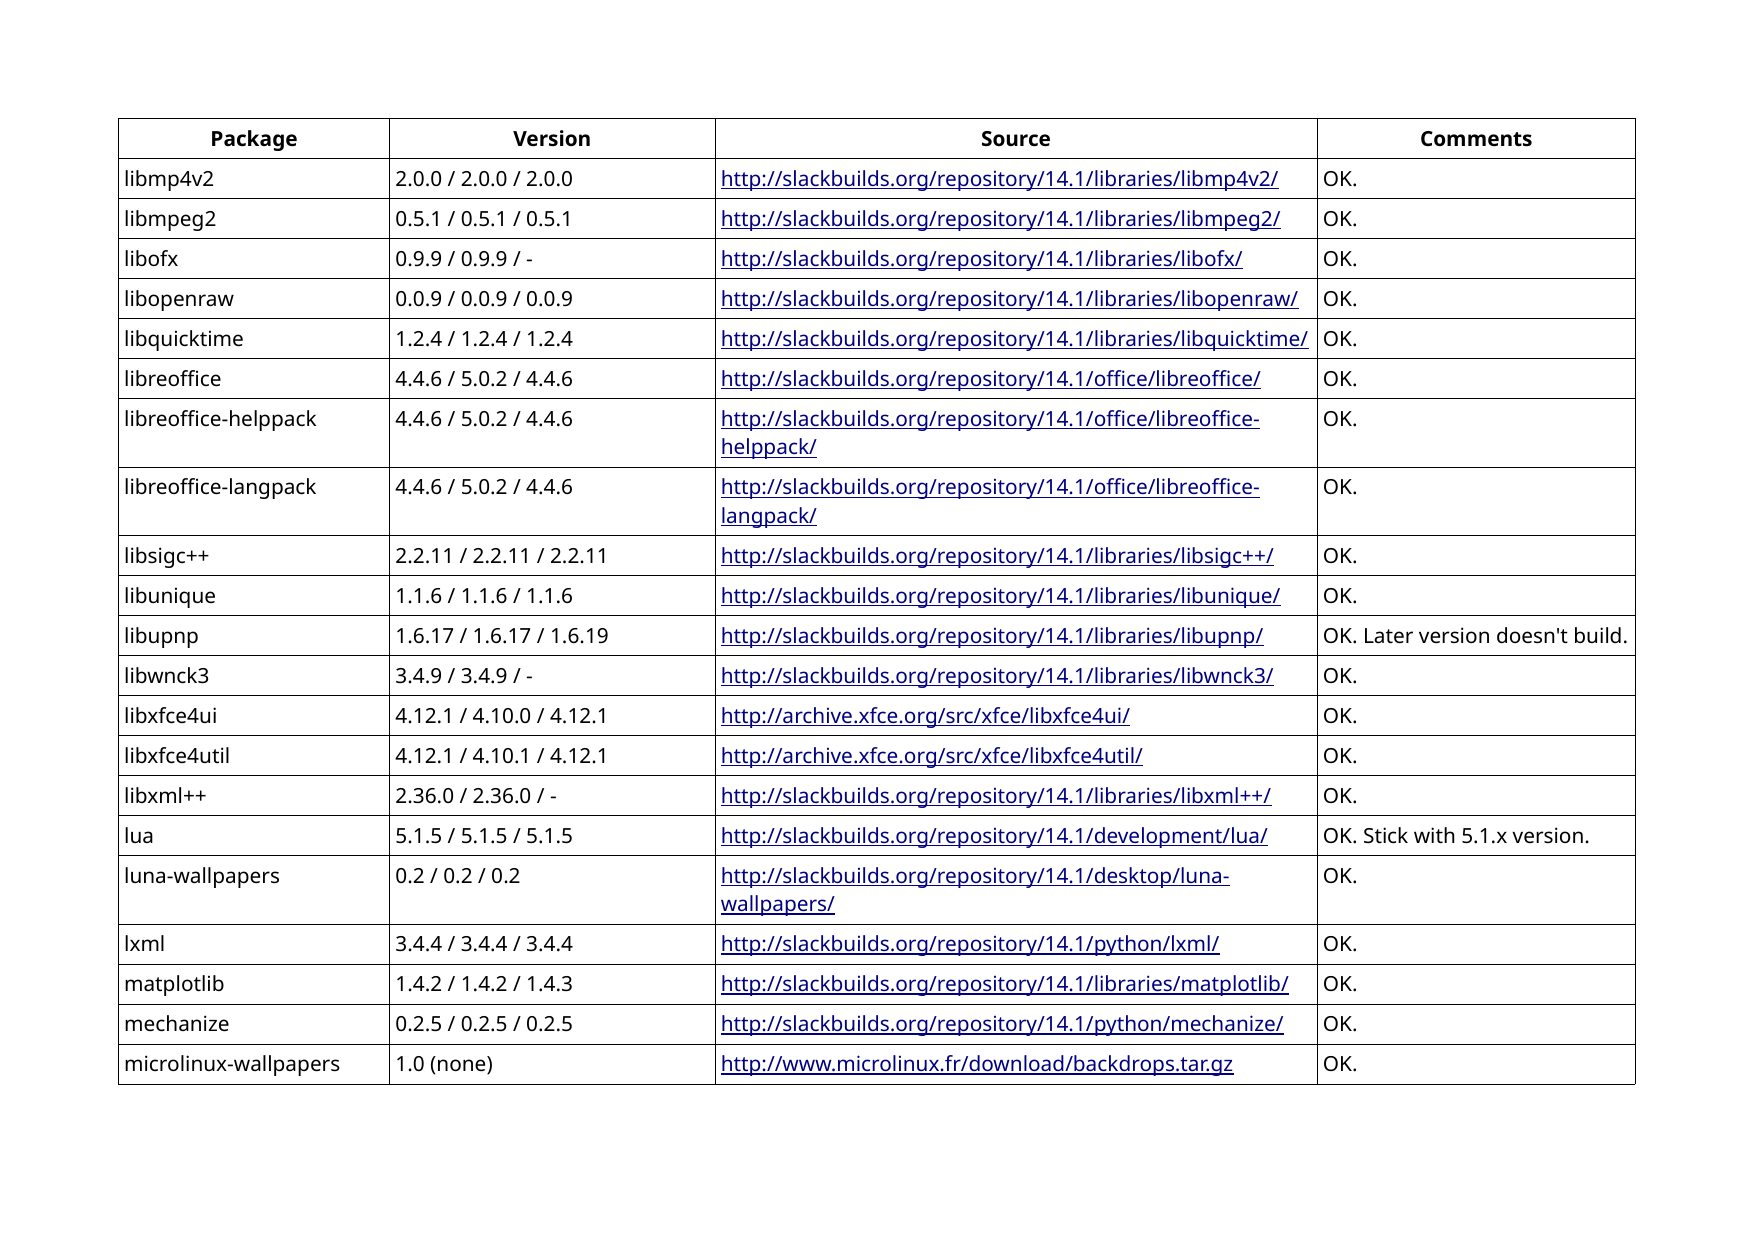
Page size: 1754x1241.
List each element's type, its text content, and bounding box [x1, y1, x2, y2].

table_cell OK. Later version doesn't build. [1318, 616, 1635, 655]
table_cell 1.6.17 / 1.6.17 / 1.6.19 [390, 616, 715, 655]
table_cell 2.0.0 / 2.0.0 / 2.0.0 [390, 159, 715, 198]
table_cell 3.4.4 / 3.4.4 / 3.4.4 [390, 925, 715, 963]
table_cell OK. [1318, 736, 1635, 775]
table_cell libxml++ [119, 776, 389, 815]
table_cell http://slackbuilds.org/repository/14.1/desktop/luna-wallpapers/ [716, 856, 1317, 923]
table_cell libmp4v2 [119, 159, 389, 198]
table_cell OK. [1318, 696, 1635, 735]
table_cell OK. [1318, 925, 1635, 963]
table_cell http://slackbuilds.org/repository/14.1/libraries/matplotlib/ [716, 965, 1317, 1003]
table_cell OK. [1318, 319, 1635, 358]
table_header Source [716, 119, 1317, 158]
table_cell OK. [1318, 159, 1635, 198]
table_cell 4.4.6 / 5.0.2 / 4.4.6 [390, 359, 715, 398]
table_cell 1.1.6 / 1.1.6 / 1.1.6 [390, 576, 715, 615]
table_cell 0.5.1 / 0.5.1 / 0.5.1 [390, 199, 715, 238]
table_cell http://slackbuilds.org/repository/14.1/office/libreoffice-helppack/ [716, 399, 1317, 467]
table_cell 1.2.4 / 1.2.4 / 1.2.4 [390, 319, 715, 358]
table_cell http://slackbuilds.org/repository/14.1/development/lua/ [716, 816, 1317, 855]
table_cell 4.4.6 / 5.0.2 / 4.4.6 [390, 468, 715, 535]
table_cell libopenraw [119, 279, 389, 318]
table_cell http://slackbuilds.org/repository/14.1/office/libreoffice-langpack/ [716, 468, 1317, 535]
table_cell libsigc++ [119, 536, 389, 575]
table_cell libmpeg2 [119, 199, 389, 238]
table_cell libofx [119, 239, 389, 278]
table_cell 3.4.9 / 3.4.9 / - [390, 656, 715, 695]
table_cell OK. [1318, 1045, 1635, 1083]
table_cell OK. [1318, 576, 1635, 615]
table_cell 5.1.5 / 5.1.5 / 5.1.5 [390, 816, 715, 855]
table_cell http://slackbuilds.org/repository/14.1/libraries/libquicktime/ [716, 319, 1317, 358]
table_cell luna-wallpapers [119, 856, 389, 923]
table_cell http://slackbuilds.org/repository/14.1/python/mechanize/ [716, 1005, 1317, 1043]
table_cell 1.4.2 / 1.4.2 / 1.4.3 [390, 965, 715, 1003]
table_cell 4.12.1 / 4.10.1 / 4.12.1 [390, 736, 715, 775]
table_cell lxml [119, 925, 389, 963]
table_cell 4.12.1 / 4.10.0 / 4.12.1 [390, 696, 715, 735]
table_header Comments [1318, 119, 1635, 158]
table_cell OK. Stick with 5.1.x version. [1318, 816, 1635, 855]
table_cell http://slackbuilds.org/repository/14.1/libraries/libwnck3/ [716, 656, 1317, 695]
table_cell libwnck3 [119, 656, 389, 695]
table_cell http://slackbuilds.org/repository/14.1/libraries/libopenraw/ [716, 279, 1317, 318]
table_cell 0.9.9 / 0.9.9 / - [390, 239, 715, 278]
table_cell 0.0.9 / 0.0.9 / 0.0.9 [390, 279, 715, 318]
table_cell libxfce4util [119, 736, 389, 775]
table_cell OK. [1318, 965, 1635, 1003]
table_cell http://archive.xfce.org/src/xfce/libxfce4ui/ [716, 696, 1317, 735]
table_cell OK. [1318, 399, 1635, 467]
table_cell http://slackbuilds.org/repository/14.1/libraries/libofx/ [716, 239, 1317, 278]
table_cell OK. [1318, 468, 1635, 535]
table_cell lua [119, 816, 389, 855]
table_cell libreoffice-langpack [119, 468, 389, 535]
table_cell libreoffice [119, 359, 389, 398]
table_cell http://slackbuilds.org/repository/14.1/libraries/libupnp/ [716, 616, 1317, 655]
table_cell mechanize [119, 1005, 389, 1043]
table_cell matplotlib [119, 965, 389, 1003]
table_cell http://archive.xfce.org/src/xfce/libxfce4util/ [716, 736, 1317, 775]
table_cell OK. [1318, 239, 1635, 278]
table_cell http://slackbuilds.org/repository/14.1/python/lxml/ [716, 925, 1317, 963]
table_cell microlinux-wallpapers [119, 1045, 389, 1083]
table_header Package [119, 119, 389, 158]
table_cell http://slackbuilds.org/repository/14.1/office/libreoffice/ [716, 359, 1317, 398]
table_cell http://slackbuilds.org/repository/14.1/libraries/libmp4v2/ [716, 159, 1317, 198]
table_cell OK. [1318, 359, 1635, 398]
table_cell OK. [1318, 856, 1635, 923]
table_cell libquicktime [119, 319, 389, 358]
table_cell libunique [119, 576, 389, 615]
table_cell OK. [1318, 776, 1635, 815]
table_cell http://www.microlinux.fr/download/backdrops.tar.gz [716, 1045, 1317, 1083]
table_cell libupnp [119, 616, 389, 655]
table_cell 2.36.0 / 2.36.0 / - [390, 776, 715, 815]
table_cell 0.2 / 0.2 / 0.2 [390, 856, 715, 923]
table_cell http://slackbuilds.org/repository/14.1/libraries/libsigc++/ [716, 536, 1317, 575]
table_header Version [390, 119, 715, 158]
table_cell 0.2.5 / 0.2.5 / 0.2.5 [390, 1005, 715, 1043]
table_cell 1.0 (none) [390, 1045, 715, 1083]
table_cell 2.2.11 / 2.2.11 / 2.2.11 [390, 536, 715, 575]
table_cell http://slackbuilds.org/repository/14.1/libraries/libxml++/ [716, 776, 1317, 815]
table_cell OK. [1318, 1005, 1635, 1043]
table_cell libreoffice-helppack [119, 399, 389, 467]
table_cell http://slackbuilds.org/repository/14.1/libraries/libmpeg2/ [716, 199, 1317, 238]
table_cell OK. [1318, 656, 1635, 695]
table_cell OK. [1318, 536, 1635, 575]
table_cell OK. [1318, 199, 1635, 238]
table_cell http://slackbuilds.org/repository/14.1/libraries/libunique/ [716, 576, 1317, 615]
table_cell OK. [1318, 279, 1635, 318]
table_cell libxfce4ui [119, 696, 389, 735]
table_cell 4.4.6 / 5.0.2 / 4.4.6 [390, 399, 715, 467]
